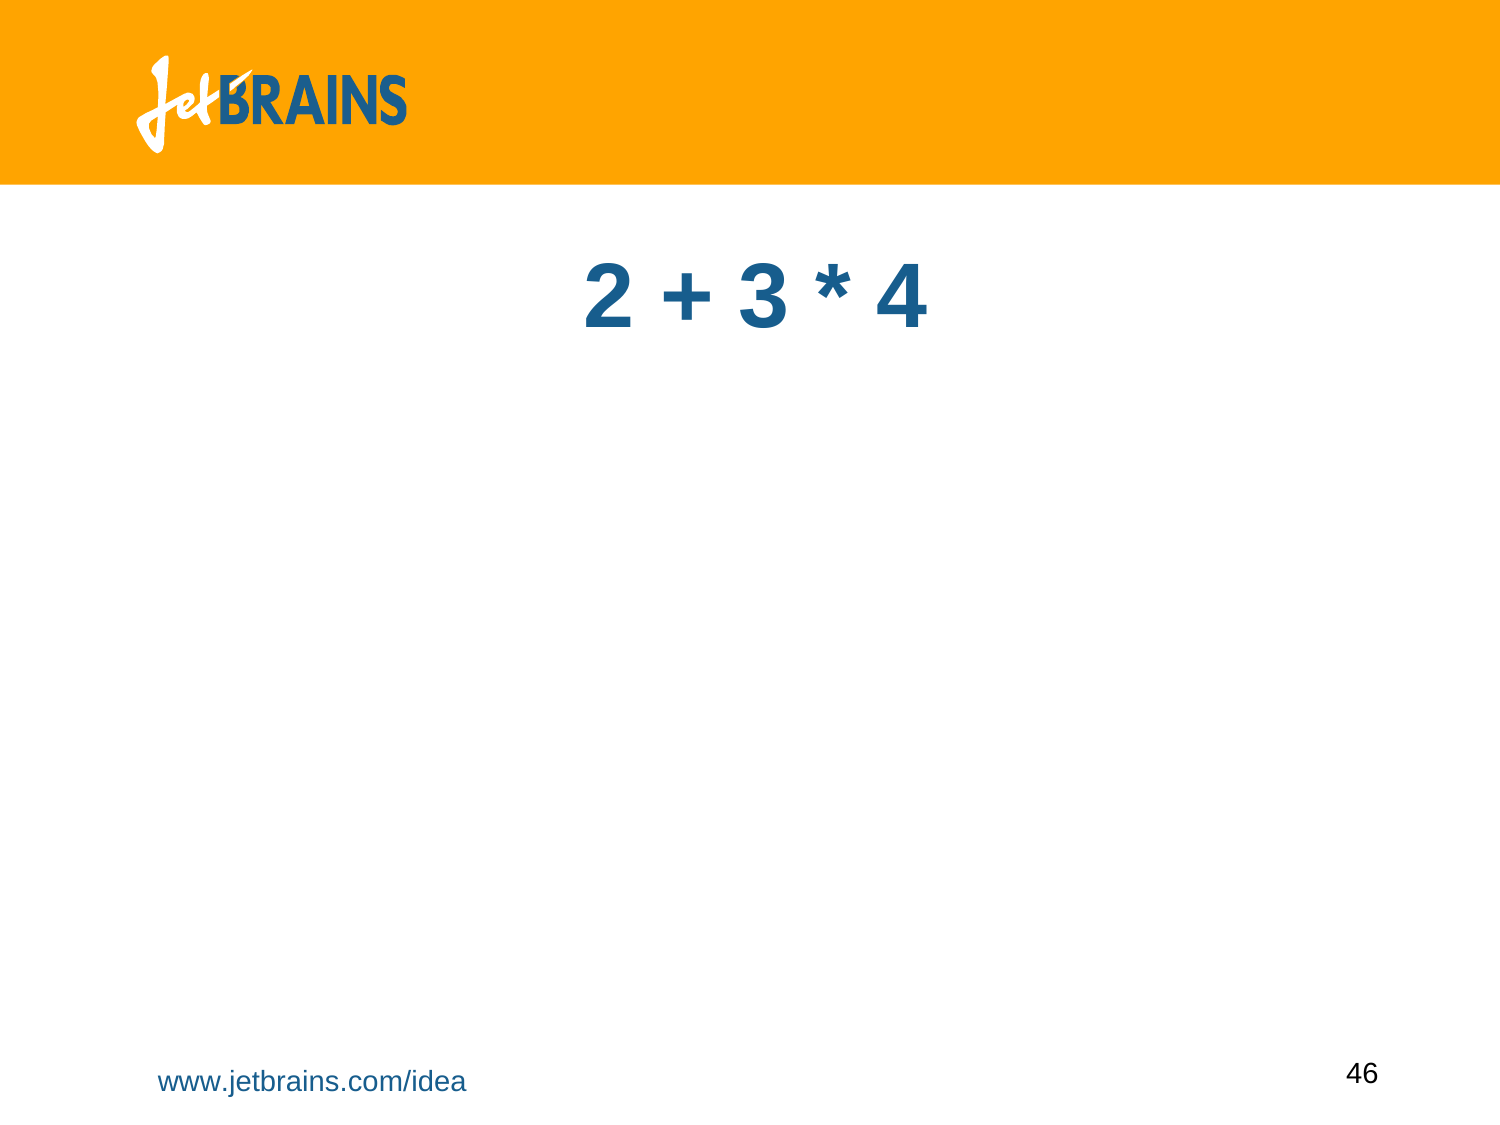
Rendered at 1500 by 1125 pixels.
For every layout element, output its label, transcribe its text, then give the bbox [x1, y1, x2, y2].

title 2 + 3 * 4 [135, 228, 1377, 354]
